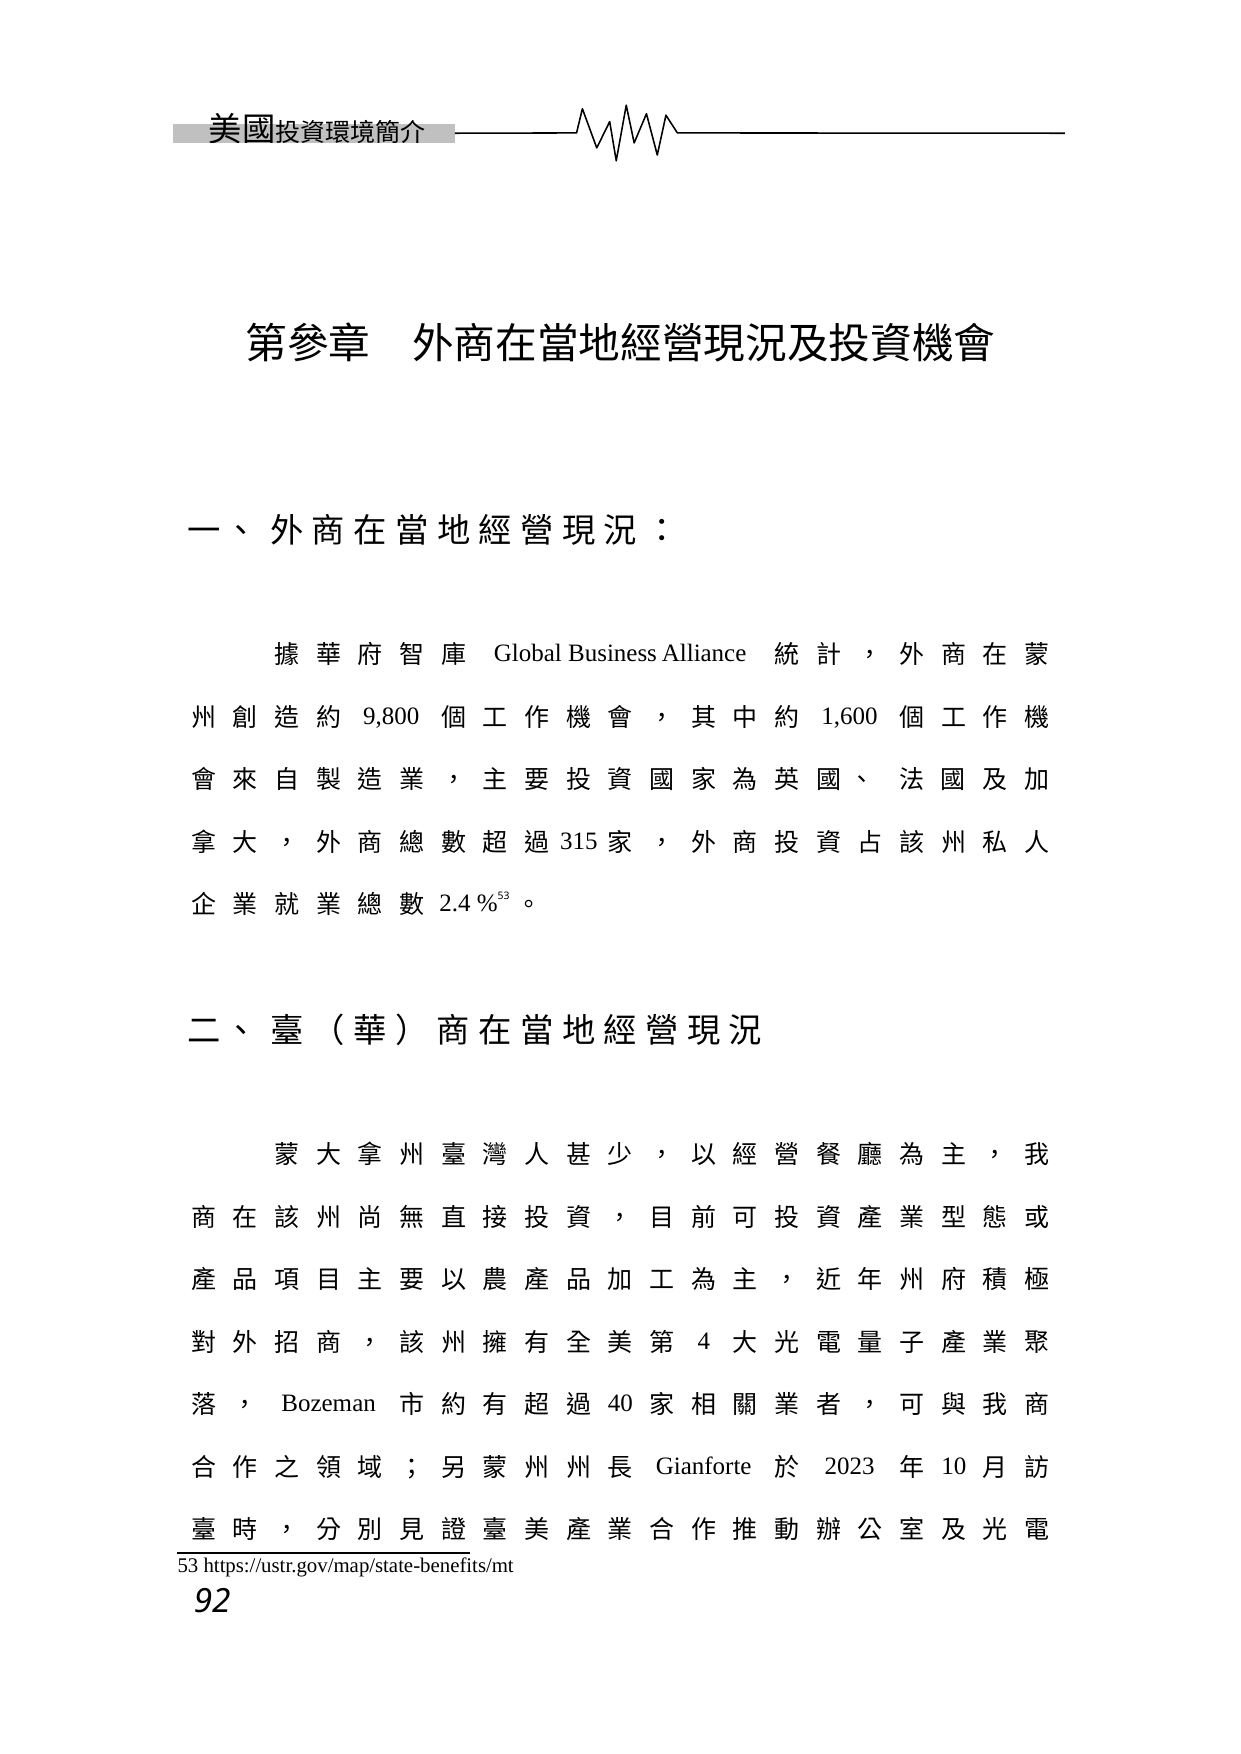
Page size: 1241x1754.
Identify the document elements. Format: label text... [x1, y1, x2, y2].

text 第參章 外商在當地經營現況及投資機會 [183, 299, 1058, 361]
text 一、外商在當地經營現況： [183, 486, 1058, 549]
text 據華府智庫Global Business Alliance統計，外商在蒙州創造約9,800個工作機會，其中約1,600個工作機會來自製造業，主要投資國家為英國、法國及加拿大，外商總數超過315家，外商投資占該州私人企業就業總數2.4 %。 [183, 611, 1058, 924]
text 二、臺（華）商在當地經營現況 [183, 986, 1058, 1049]
text 蒙大拿州臺灣人甚少，以經營餐廳為主，我商在該州尚無直接投資，目前可投資產業型態或產品項目主要以農產品加工為主，近年州府積極對外招商，該州擁有全美第4大光電量子產業聚落，Bozeman市約有超過40家相關業者，可與我商合作之領域；另蒙州州長Gianforte於2023年10月訪臺時，分別見證臺美產業合作推動辦公室及光電 [183, 1111, 1058, 1549]
text https://ustr.gov/map/state-benefits/mt [177, 1553, 1063, 1577]
